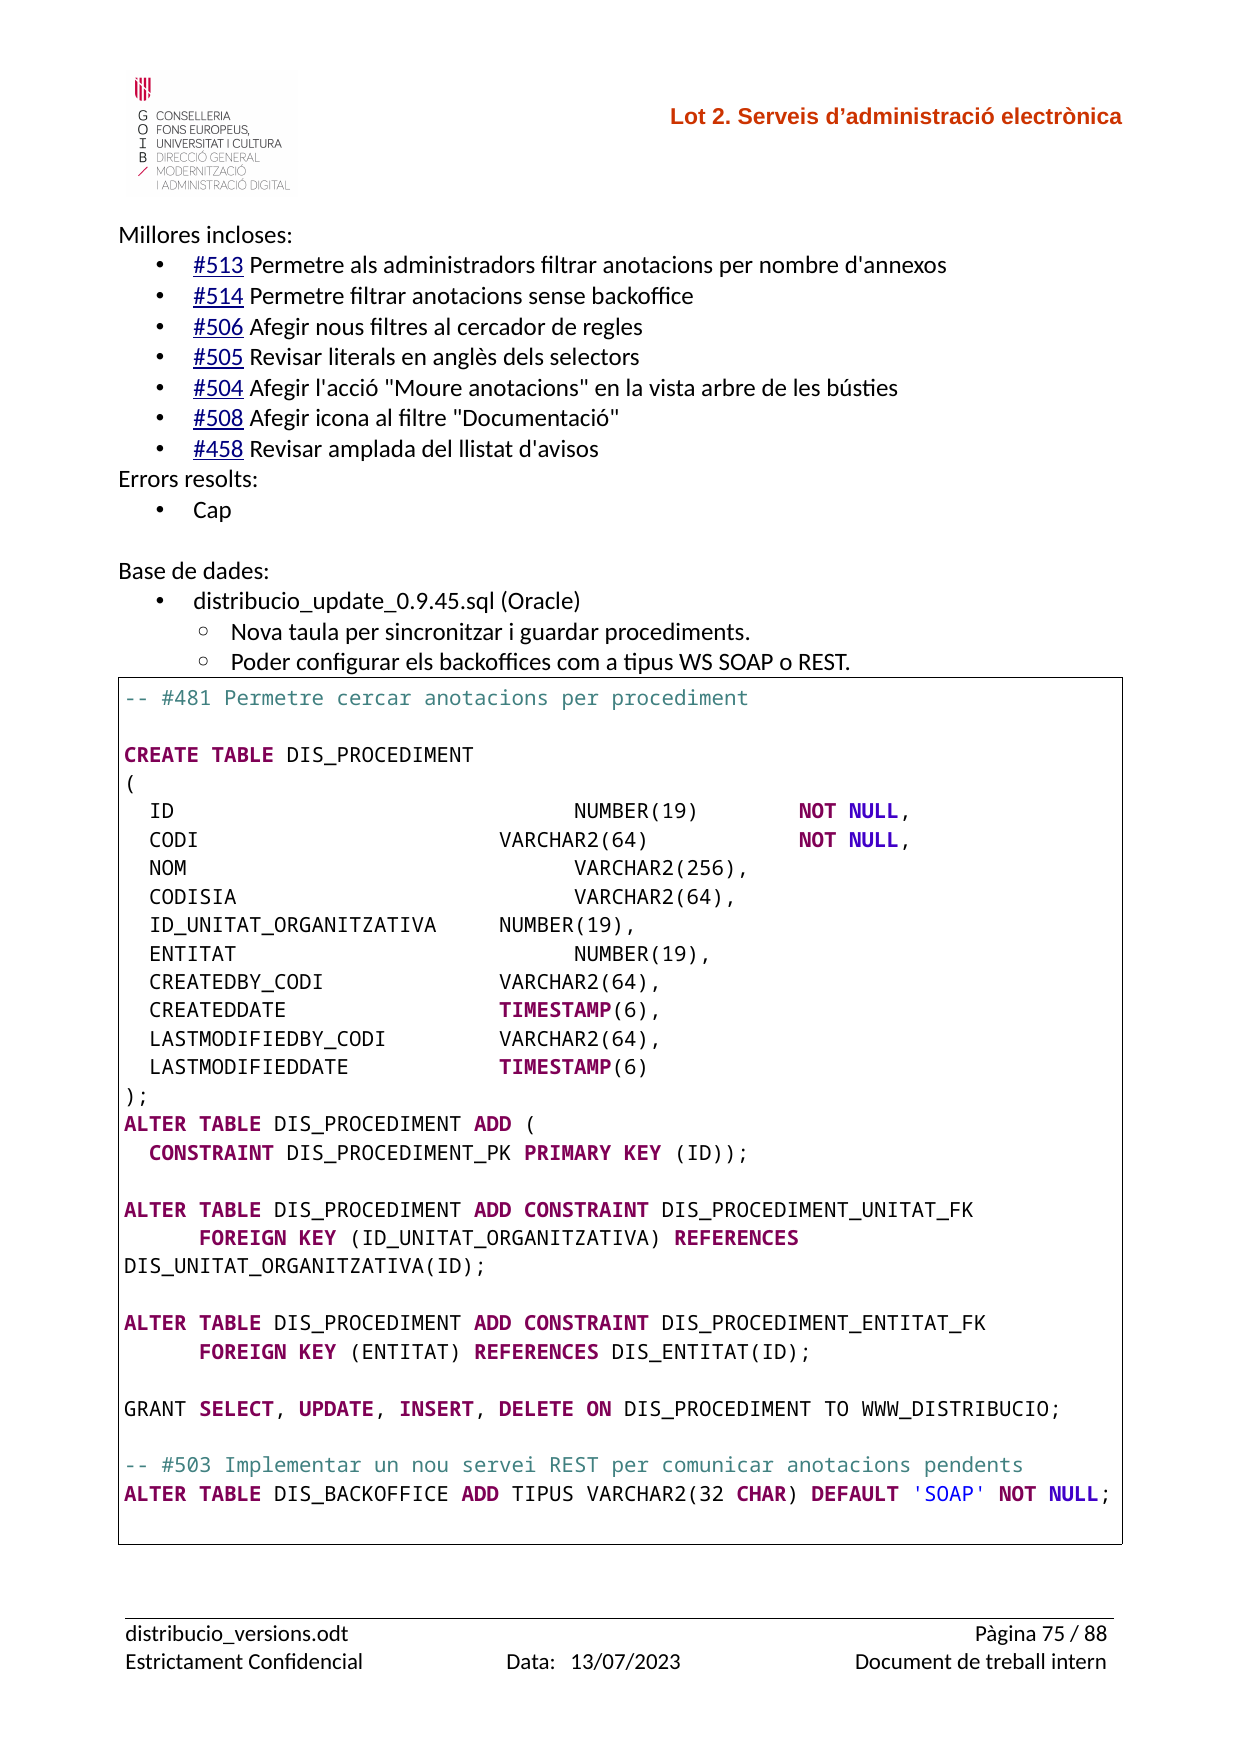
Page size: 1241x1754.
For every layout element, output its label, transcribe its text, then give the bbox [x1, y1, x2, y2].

list Poder configurar els backoffices com a tipus WS SOAP o REST. [193, 646, 1122, 677]
list Nova taula per sincronitzar i guardar procediments. [193, 616, 1122, 646]
list #458 Revisar amplada del llistat d'avisos [156, 433, 1122, 463]
list #514 Permetre filtrar anotacions sense backoffice [156, 280, 1122, 311]
list #505 Revisar literals en anglès dels selectors [156, 341, 1122, 372]
text Base de dades: [118, 555, 1122, 585]
list Cap [156, 494, 1122, 524]
list #504 Afegir l'acció "Moure anotacions" en la vista arbre de les bústies [156, 372, 1122, 402]
text Millores incloses: [118, 219, 1122, 250]
list distribucio_update_0.9.45.sql (Oracle) [156, 585, 1122, 616]
list #513 Permetre als administradors filtrar anotacions per nombre d'annexos [156, 250, 1122, 280]
list #506 Afegir nous filtres al cercador de regles [156, 311, 1122, 341]
list #508 Afegir icona al filtre "Documentació" [156, 402, 1122, 433]
picture [126, 70, 299, 197]
table_header -- #481 Permetre cercar anotacions per procediment CREATE TABLE DIS_PROCEDIMENT ( ID NUMBER(19) NOT NULL, CODI VARCHAR2(64) NOT NULL, NOM VARCHAR2(256), CODISIA VARCHAR2(64), ID_UNITAT_ORGANITZATIVA NUMBER(19), ENTITAT NUMBER(19), CREATEDBY_CODI VARCHAR2(64), CREATEDDATE TIMESTAMP(6), LASTMODIFIEDBY_CODI VARCHAR2(64), LASTMODIFIEDDATE TIMESTAMP(6) ); ALTER TABLE DIS_PROCEDIMENT ADD ( CONSTRAINT DIS_PROCEDIMENT_PK PRIMARY KEY (ID)); ALTER TABLE DIS_PROCEDIMENT ADD CONSTRAINT DIS_PROCEDIMENT_UNITAT_FK FOREIGN KEY (ID_UNITAT_ORGANITZATIVA) REFERENCES DIS_UNITAT_ORGANITZATIVA(ID); ALTER TABLE DIS_PROCEDIMENT ADD CONSTRAINT DIS_PROCEDIMENT_ENTITAT_FK FOREIGN KEY (ENTITAT) REFERENCES DIS_ENTITAT(ID); GRANT SELECT, UPDATE, INSERT, DELETE ON DIS_PROCEDIMENT TO WWW_DISTRIBUCIO; -- #503 Implementar un nou servei REST per comunicar anotacions pendents ALTER TABLE DIS_BACKOFFICE ADD TIPUS VARCHAR2(32 CHAR) DEFAULT 'SOAP' NOT NULL; [119, 678, 1122, 1544]
text Errors resolts: [118, 463, 1122, 494]
